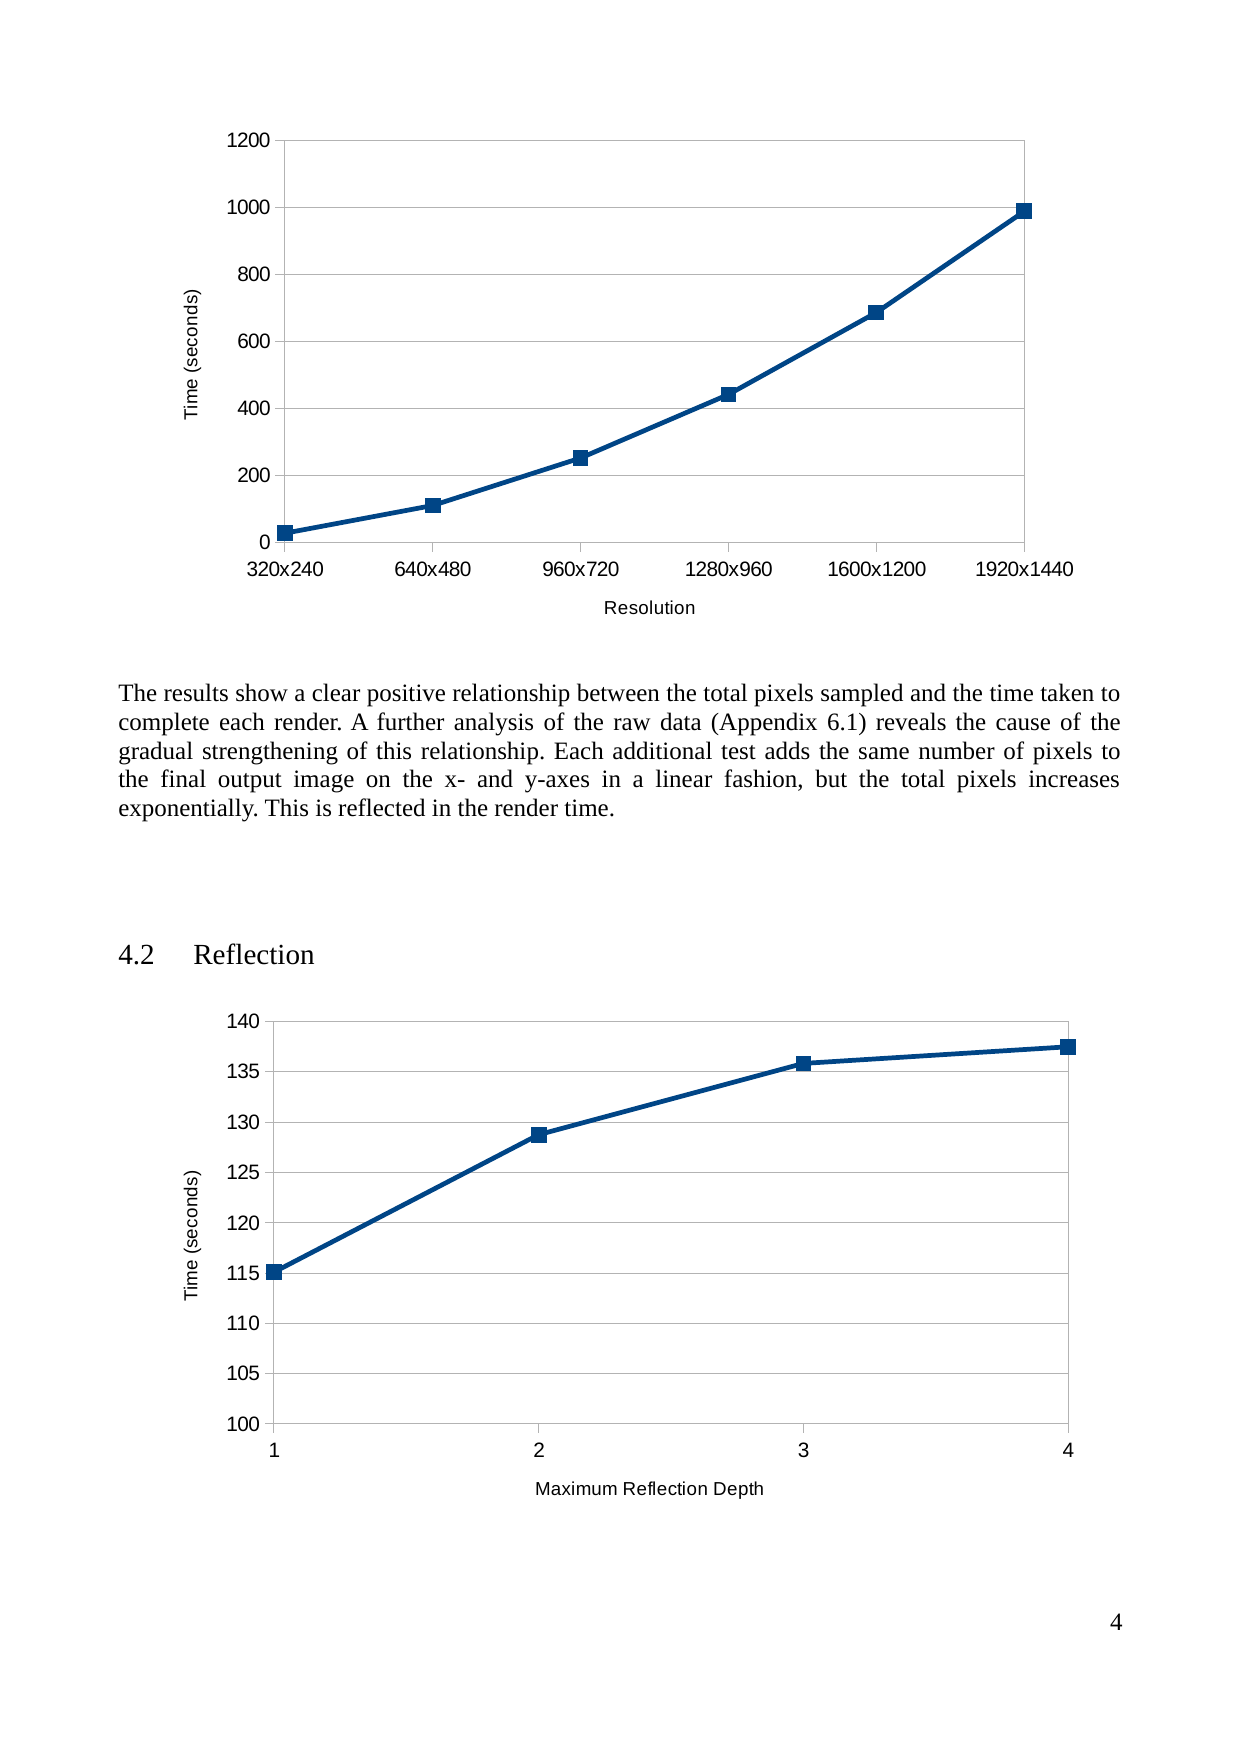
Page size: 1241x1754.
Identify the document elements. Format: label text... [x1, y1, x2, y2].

text The results show a clear positive relationship between the total pixels sampled and the time taken to complete each render. A further analysis of the raw data (Appendix 6.1) reveals the cause of the gradual strengthening of this relationship. Each additional test adds the same number of pixels to the final output image on the x- and y-axes in a linear fashion, but the total pixels increases exponentially. This is reflected in the render time. [118, 678, 1122, 822]
text 4.2 Reflection [118, 937, 1122, 971]
